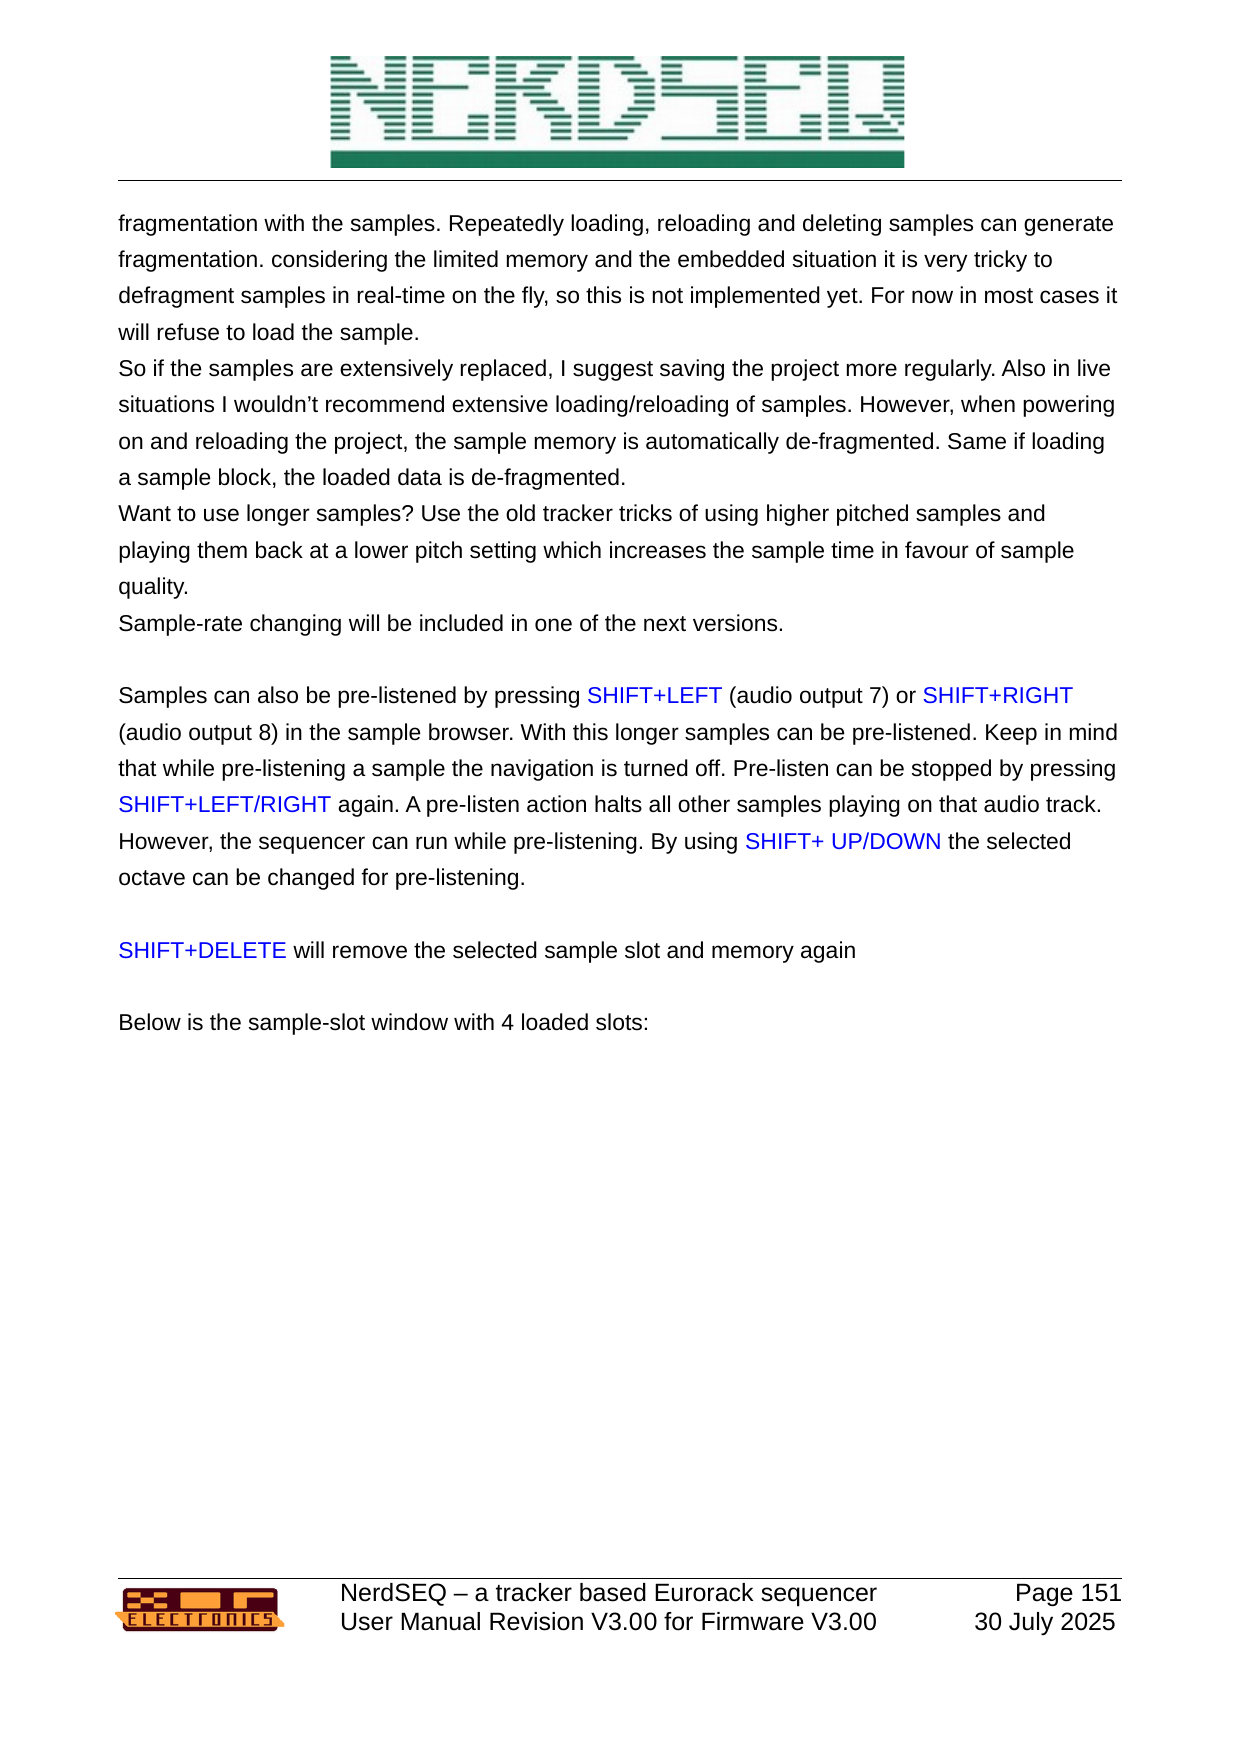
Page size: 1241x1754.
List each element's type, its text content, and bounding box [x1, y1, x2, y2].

text So if the samples are extensively replaced, I suggest saving the project more regularly. Also in live situations I wouldn’t recommend extensive loading/reloading of samples. However, when powering on and reloading the project, the sample memory is automatically de-fragmented. Same if loading a sample block, the loaded data is de-fragmented. [118, 355, 1122, 490]
text fragmentation with the samples. Repeatedly loading, reloading and deleting samples can generate fragmentation. considering the limited memory and the embedded situation it is very tricky to defragment samples in real-time on the fly, so this is not implemented yet. For now in most cases it will refuse to load the sample. [118, 209, 1122, 345]
picture [330, 56, 905, 168]
text Samples can also be pre-listened by pressing SHIFT+LEFT (audio output 7) or SHIFT+RIGHT (audio output 8) in the sample browser. With this longer samples can be pre-listened. Keep in mind that while pre-listening a sample the navigation is turned off. Pre-listen can be stopped by pressing SHIFT+LEFT/RIGHT again. A pre-listen action halts all other samples playing on that audio track. However, the sequencer can run while pre-listening. By using SHIFT+ UP/DOWN the selected octave can be changed for pre-listening. [118, 682, 1122, 890]
text Sample-rate changing will be included in one of the next versions. [118, 609, 1122, 636]
picture [115, 1584, 285, 1634]
text Want to use longer samples? Use the old tracker tricks of using higher pitched samples and playing them back at a lower pitch setting which increases the sample time in favour of sample quality. [118, 500, 1122, 599]
text Below is the sample-slot window with 4 loaded slots: [118, 1009, 1122, 1036]
text SHIFT+DELETE will remove the selected sample slot and memory again [118, 937, 1122, 963]
